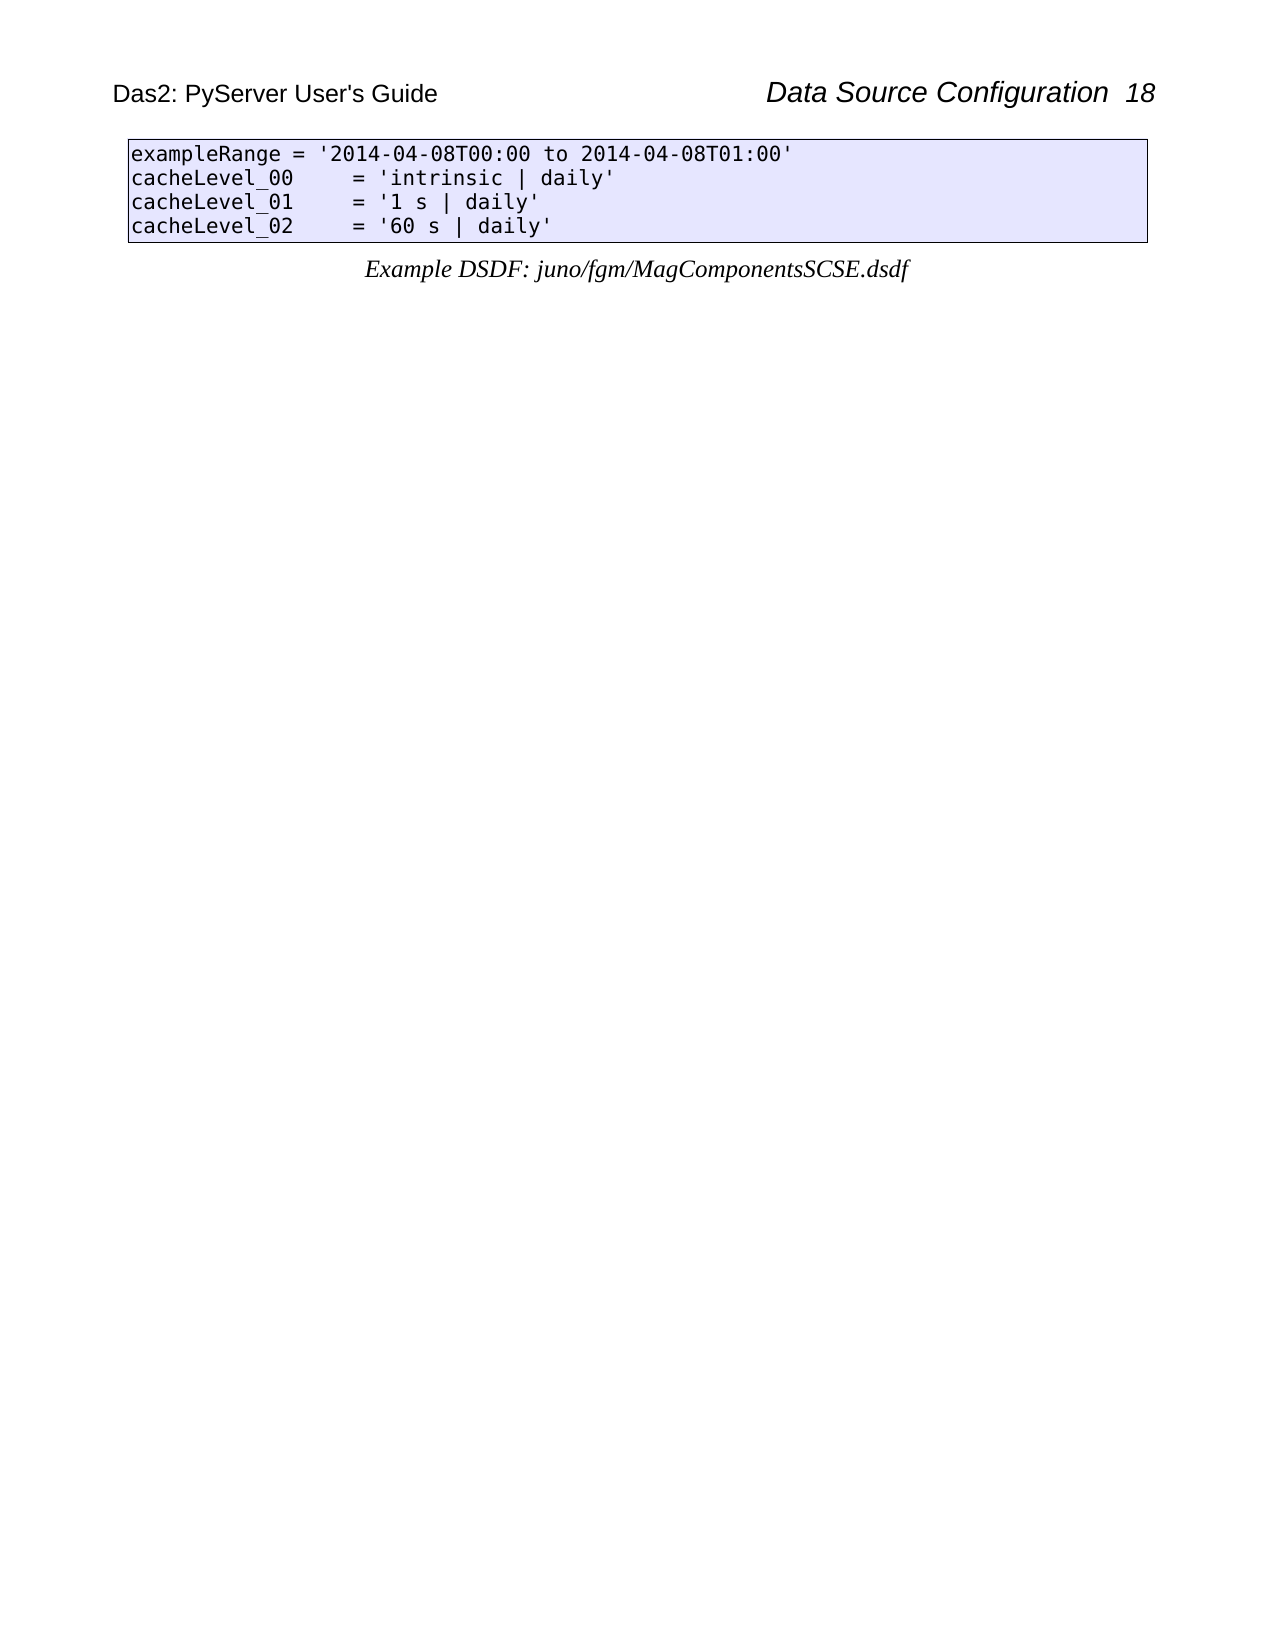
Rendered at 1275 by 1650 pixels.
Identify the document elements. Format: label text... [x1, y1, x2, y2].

text cacheLevel_00 = 'intrinsic | daily' [129, 163, 1147, 187]
text exampleRange = '2014-04-08T00:00 to 2014-04-08T01:00' [129, 140, 1147, 163]
text cacheLevel_02 = '60 s | daily' [129, 211, 1147, 242]
text Example DSDF: juno/fgm/MagComponentsSCSE.dsdf [112, 254, 1162, 283]
text cacheLevel_01 = '1 s | daily' [129, 187, 1147, 211]
